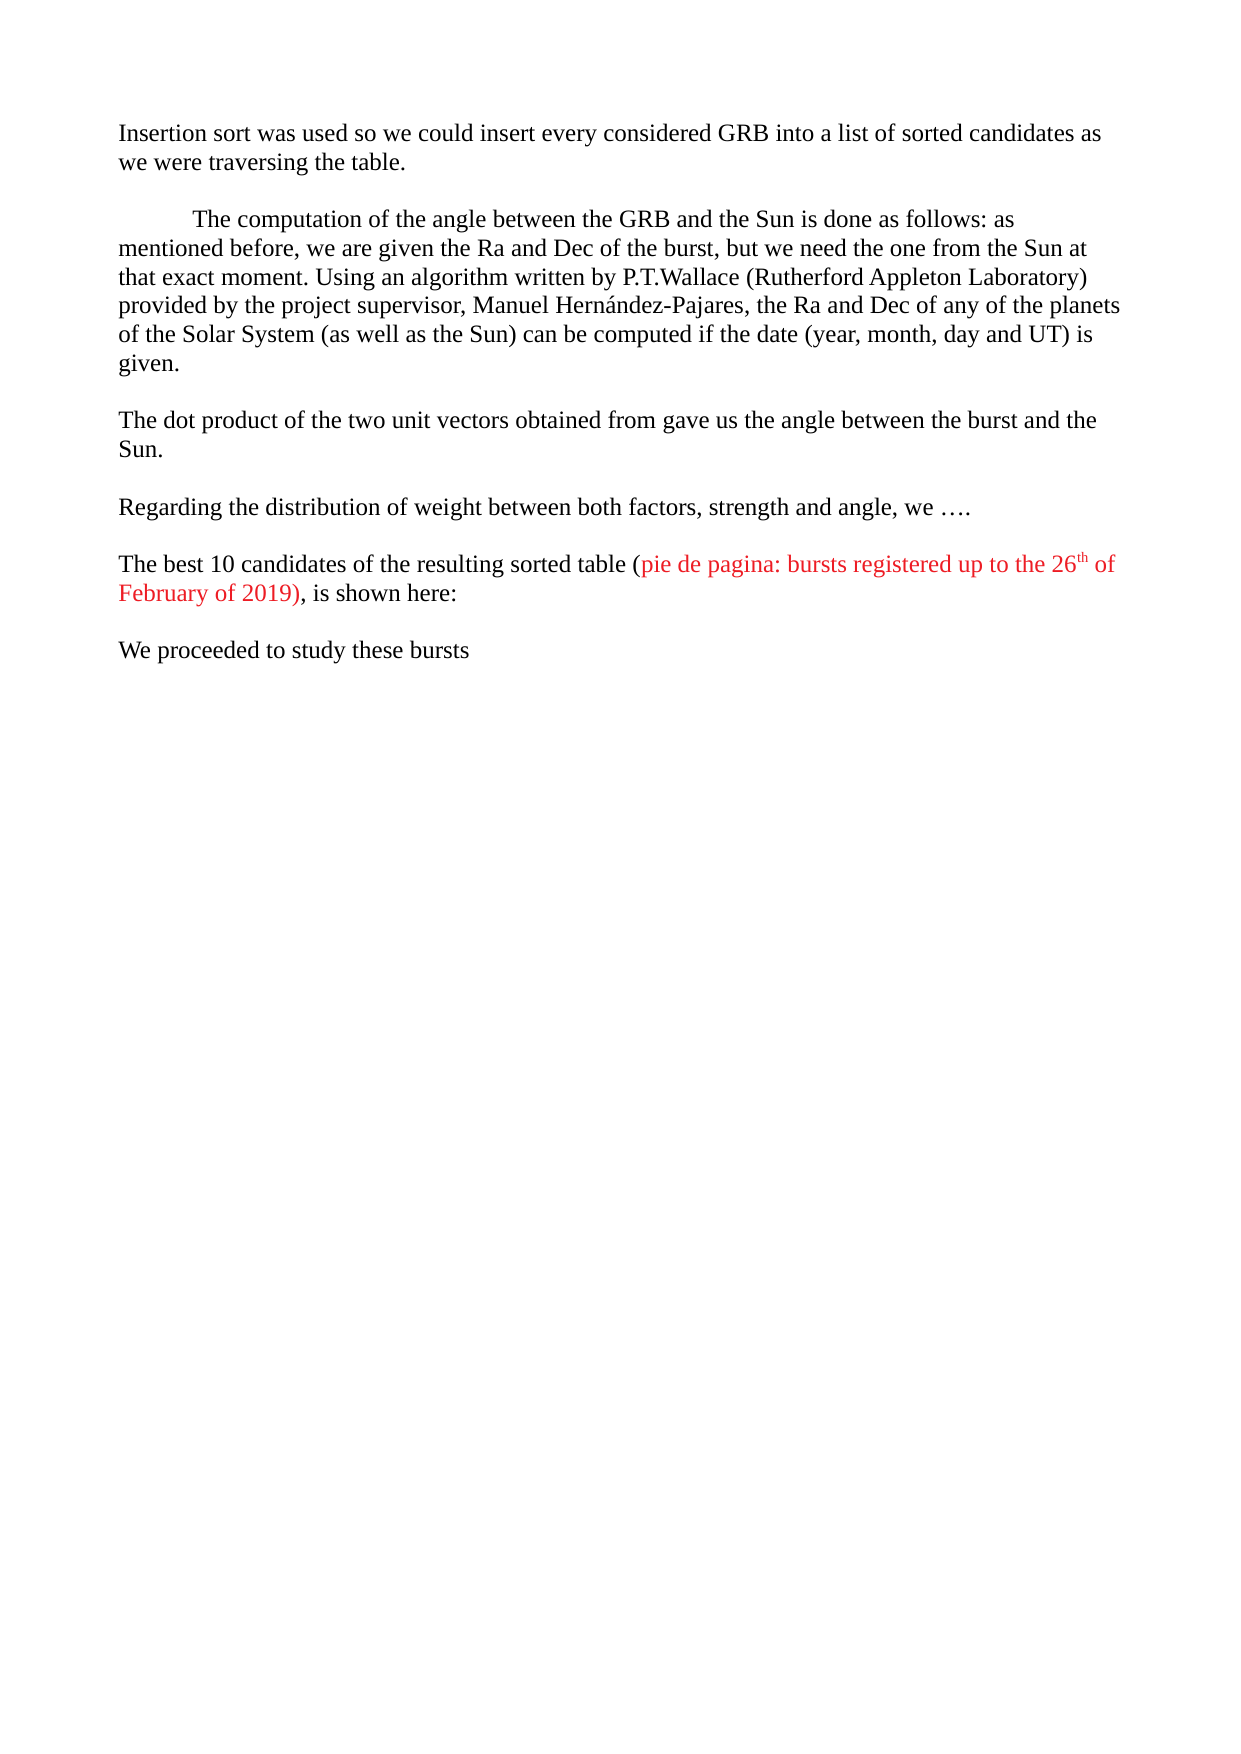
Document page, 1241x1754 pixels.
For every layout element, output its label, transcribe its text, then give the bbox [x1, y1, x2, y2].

text Regarding the distribution of weight between both factors, strength and angle, we …. [118, 492, 1122, 521]
text The dot product of the two unit vectors obtained from gave us the angle between the burst and the Sun. [118, 406, 1122, 463]
text The computation of the angle between the GRB and the Sun is done as follows: as mentioned before, we are given the Ra and Dec of the burst, but we need the one from the Sun at that exact moment. Using an algorithm written by P.T.Wallace (Rutherford Appleton Laboratory) provided by the project supervisor, Manuel Hernández-Pajares, the Ra and Dec of any of the planets of the Solar System (as well as the Sun) can be computed if the date (year, month, day and UT) is given. [118, 204, 1122, 377]
text Insertion sort was used so we could insert every considered GRB into a list of sorted candidates as we were traversing the table. [118, 118, 1122, 176]
text We proceeded to study these bursts [118, 636, 1122, 664]
text The best 10 candidates of the resulting sorted table (pie de pagina: bursts registered up to the 26th of February of 2019), is shown here: [118, 549, 1122, 607]
